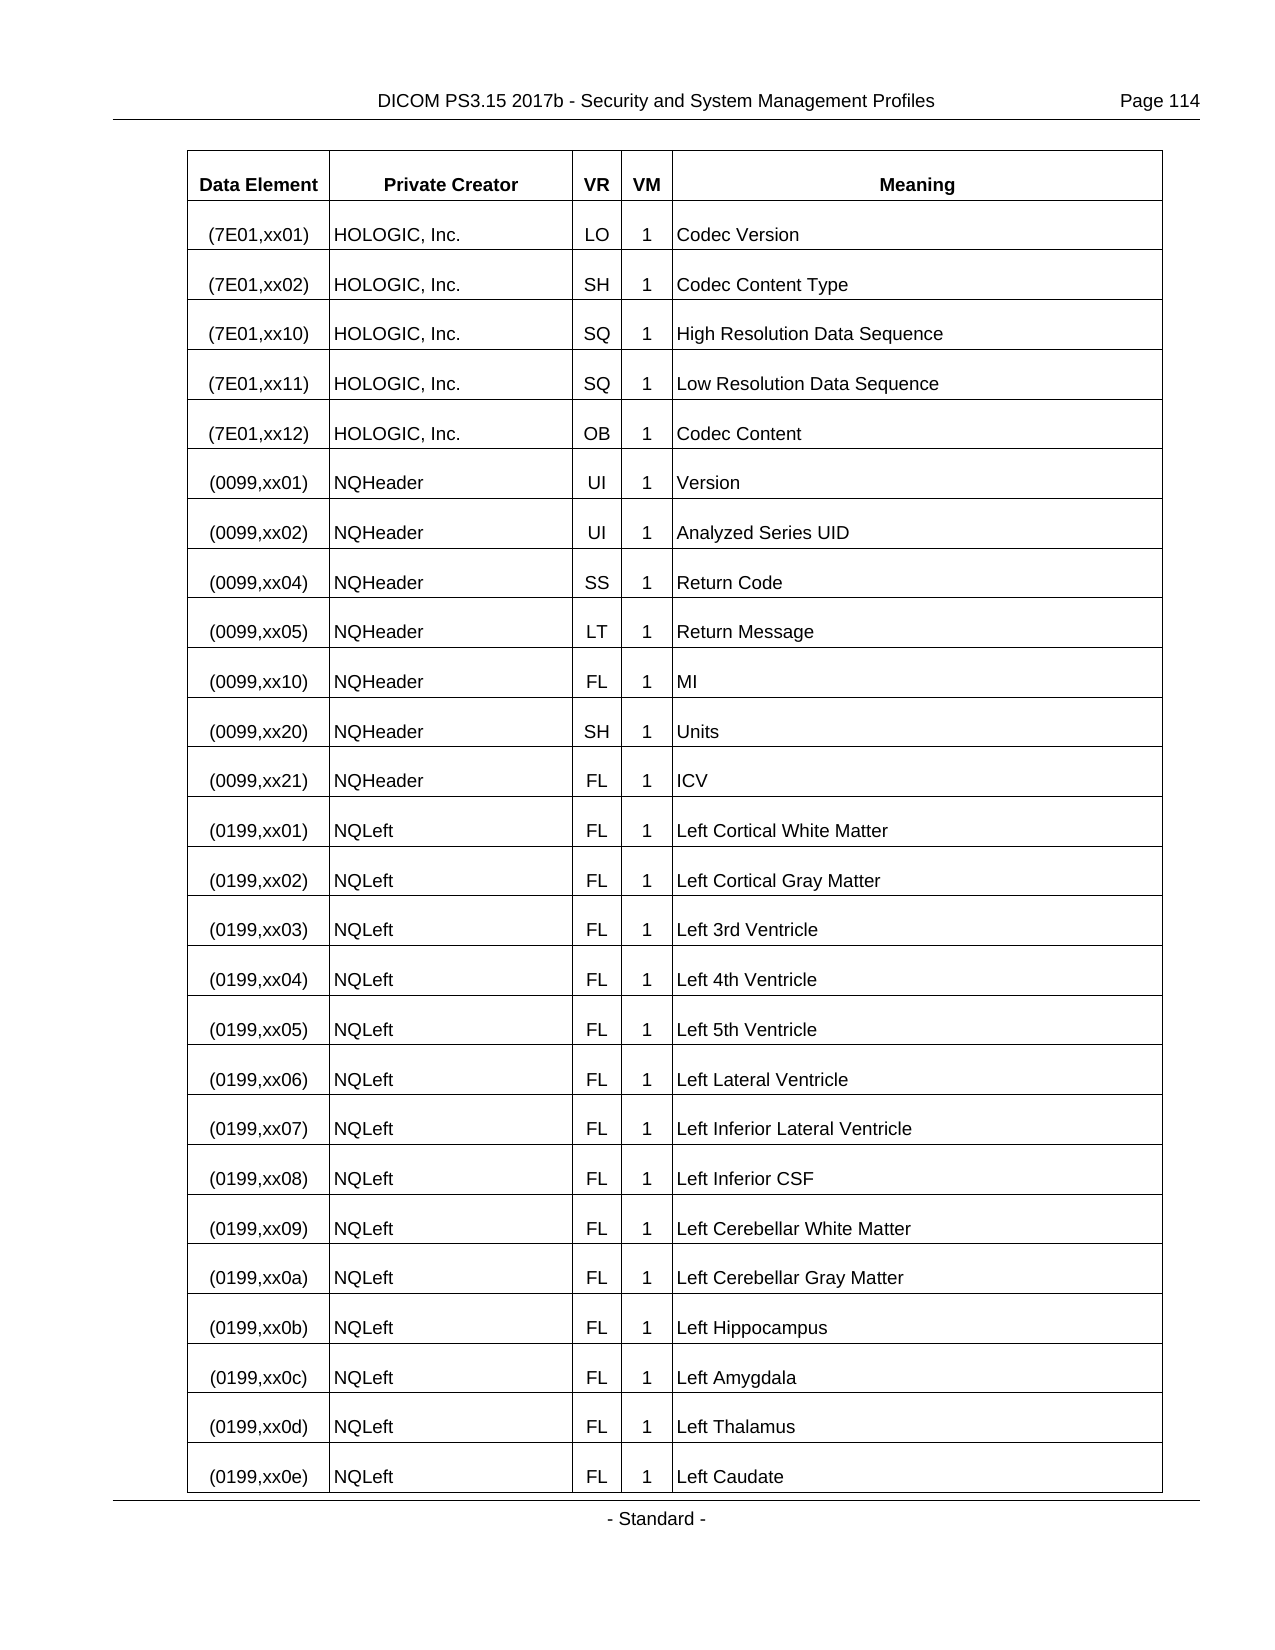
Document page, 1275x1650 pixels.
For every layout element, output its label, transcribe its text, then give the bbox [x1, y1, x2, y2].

table_cell (0199,xx09) [188, 1195, 329, 1243]
table_cell 1 [622, 300, 672, 349]
table_cell LO [573, 201, 621, 249]
table_cell NQLeft [330, 1294, 572, 1342]
table_cell 1 [622, 250, 672, 299]
table_cell (0199,xx04) [188, 946, 329, 995]
table_cell Left Cerebellar Gray Matter [673, 1244, 1162, 1293]
table_cell (0099,xx02) [188, 499, 329, 547]
table_cell 1 [622, 1145, 672, 1193]
table_cell 1 [622, 549, 672, 597]
table_header Data Element [188, 151, 329, 200]
table_cell NQLeft [330, 996, 572, 1044]
table_cell (0199,xx07) [188, 1095, 329, 1144]
table_cell (0099,xx01) [188, 449, 329, 498]
table_cell (0199,xx0b) [188, 1294, 329, 1342]
table_cell NQLeft [330, 1145, 572, 1193]
table_cell NQHeader [330, 598, 572, 647]
table_cell Left Thalamus [673, 1393, 1162, 1442]
table_cell (0099,xx04) [188, 549, 329, 597]
table_cell OB [573, 400, 621, 448]
table_cell NQLeft [330, 1443, 572, 1492]
table_cell FL [573, 1095, 621, 1144]
table_cell Codec Version [673, 201, 1162, 249]
table_cell 1 [622, 946, 672, 995]
table_cell (7E01,xx11) [188, 350, 329, 398]
table_cell NQLeft [330, 1095, 572, 1144]
table_cell 1 [622, 698, 672, 746]
table_cell (0099,xx10) [188, 648, 329, 697]
table_cell NQHeader [330, 698, 572, 746]
table_cell 1 [622, 1443, 672, 1492]
table_cell Left Caudate [673, 1443, 1162, 1492]
table_cell FL [573, 1195, 621, 1243]
table_cell Left Inferior Lateral Ventricle [673, 1095, 1162, 1144]
table_cell Left 4th Ventricle [673, 946, 1162, 995]
table_cell 1 [622, 1344, 672, 1392]
table_header Meaning [673, 151, 1162, 200]
table_cell FL [573, 1344, 621, 1392]
table_cell NQHeader [330, 449, 572, 498]
table_cell NQLeft [330, 1344, 572, 1392]
table_cell Analyzed Series UID [673, 499, 1162, 547]
table_cell FL [573, 1443, 621, 1492]
table_cell HOLOGIC, Inc. [330, 350, 572, 398]
table_cell ICV [673, 747, 1162, 796]
table_cell Return Code [673, 549, 1162, 597]
table_cell (0099,xx21) [188, 747, 329, 796]
table_cell HOLOGIC, Inc. [330, 201, 572, 249]
table_cell (7E01,xx02) [188, 250, 329, 299]
table_cell 1 [622, 1045, 672, 1094]
table_header VM [622, 151, 672, 200]
table_cell (0199,xx03) [188, 896, 329, 945]
table_cell (0199,xx0e) [188, 1443, 329, 1492]
table_cell FL [573, 1393, 621, 1442]
table_cell FL [573, 1294, 621, 1342]
table_cell HOLOGIC, Inc. [330, 250, 572, 299]
table_cell Left Cortical White Matter [673, 797, 1162, 846]
table_cell Left Lateral Ventricle [673, 1045, 1162, 1094]
table_cell 1 [622, 1095, 672, 1144]
table_cell 1 [622, 1195, 672, 1243]
table_cell NQLeft [330, 946, 572, 995]
table_cell (7E01,xx01) [188, 201, 329, 249]
table_cell 1 [622, 1393, 672, 1442]
table_cell Codec Content [673, 400, 1162, 448]
table_cell Left 3rd Ventricle [673, 896, 1162, 945]
table_cell FL [573, 946, 621, 995]
table_cell 1 [622, 797, 672, 846]
table_cell (0099,xx05) [188, 598, 329, 647]
table_cell Low Resolution Data Sequence [673, 350, 1162, 398]
table_cell HOLOGIC, Inc. [330, 400, 572, 448]
table_cell SH [573, 250, 621, 299]
table_cell 1 [622, 400, 672, 448]
table_cell (0199,xx02) [188, 847, 329, 895]
table_cell (0099,xx20) [188, 698, 329, 746]
table_cell MI [673, 648, 1162, 697]
table_cell Left Cortical Gray Matter [673, 847, 1162, 895]
table_cell SQ [573, 350, 621, 398]
table_cell NQLeft [330, 1045, 572, 1094]
table_cell Left 5th Ventricle [673, 996, 1162, 1044]
table_cell Units [673, 698, 1162, 746]
table_cell FL [573, 747, 621, 796]
table_cell NQLeft [330, 1195, 572, 1243]
table_cell 1 [622, 648, 672, 697]
table_cell 1 [622, 896, 672, 945]
table_cell 1 [622, 499, 672, 547]
table_cell UI [573, 449, 621, 498]
table_cell (0199,xx0d) [188, 1393, 329, 1442]
table_cell Return Message [673, 598, 1162, 647]
table_header Private Creator [330, 151, 572, 200]
table_cell Left Hippocampus [673, 1294, 1162, 1342]
table_cell 1 [622, 201, 672, 249]
table_cell Left Inferior CSF [673, 1145, 1162, 1193]
table_cell NQHeader [330, 499, 572, 547]
table_cell NQLeft [330, 797, 572, 846]
table_cell 1 [622, 847, 672, 895]
table_cell LT [573, 598, 621, 647]
table_cell NQHeader [330, 549, 572, 597]
table_cell 1 [622, 350, 672, 398]
table_cell (0199,xx01) [188, 797, 329, 846]
table_cell FL [573, 1244, 621, 1293]
table_cell 1 [622, 1294, 672, 1342]
table_cell (0199,xx05) [188, 996, 329, 1044]
table_cell FL [573, 996, 621, 1044]
table_cell 1 [622, 449, 672, 498]
table_cell (0199,xx0a) [188, 1244, 329, 1293]
table_cell Codec Content Type [673, 250, 1162, 299]
table_cell 1 [622, 996, 672, 1044]
table_cell High Resolution Data Sequence [673, 300, 1162, 349]
table_cell 1 [622, 598, 672, 647]
table_cell NQLeft [330, 847, 572, 895]
table_cell Version [673, 449, 1162, 498]
table_cell (0199,xx0c) [188, 1344, 329, 1392]
table_cell SS [573, 549, 621, 597]
table_cell NQLeft [330, 1244, 572, 1293]
table_cell SQ [573, 300, 621, 349]
table_cell SH [573, 698, 621, 746]
table_cell Left Amygdala [673, 1344, 1162, 1392]
table_cell FL [573, 1045, 621, 1094]
table_cell (7E01,xx12) [188, 400, 329, 448]
table_cell UI [573, 499, 621, 547]
table_header VR [573, 151, 621, 200]
table_cell FL [573, 896, 621, 945]
table_cell 1 [622, 1244, 672, 1293]
table_cell NQLeft [330, 1393, 572, 1442]
table_cell NQHeader [330, 648, 572, 697]
table_cell 1 [622, 747, 672, 796]
table_cell NQHeader [330, 747, 572, 796]
table_cell (0199,xx06) [188, 1045, 329, 1094]
table_cell (7E01,xx10) [188, 300, 329, 349]
table_cell FL [573, 648, 621, 697]
table_cell HOLOGIC, Inc. [330, 300, 572, 349]
table_cell FL [573, 847, 621, 895]
table_cell FL [573, 797, 621, 846]
table_cell Left Cerebellar White Matter [673, 1195, 1162, 1243]
table_cell NQLeft [330, 896, 572, 945]
table_cell FL [573, 1145, 621, 1193]
table_cell (0199,xx08) [188, 1145, 329, 1193]
